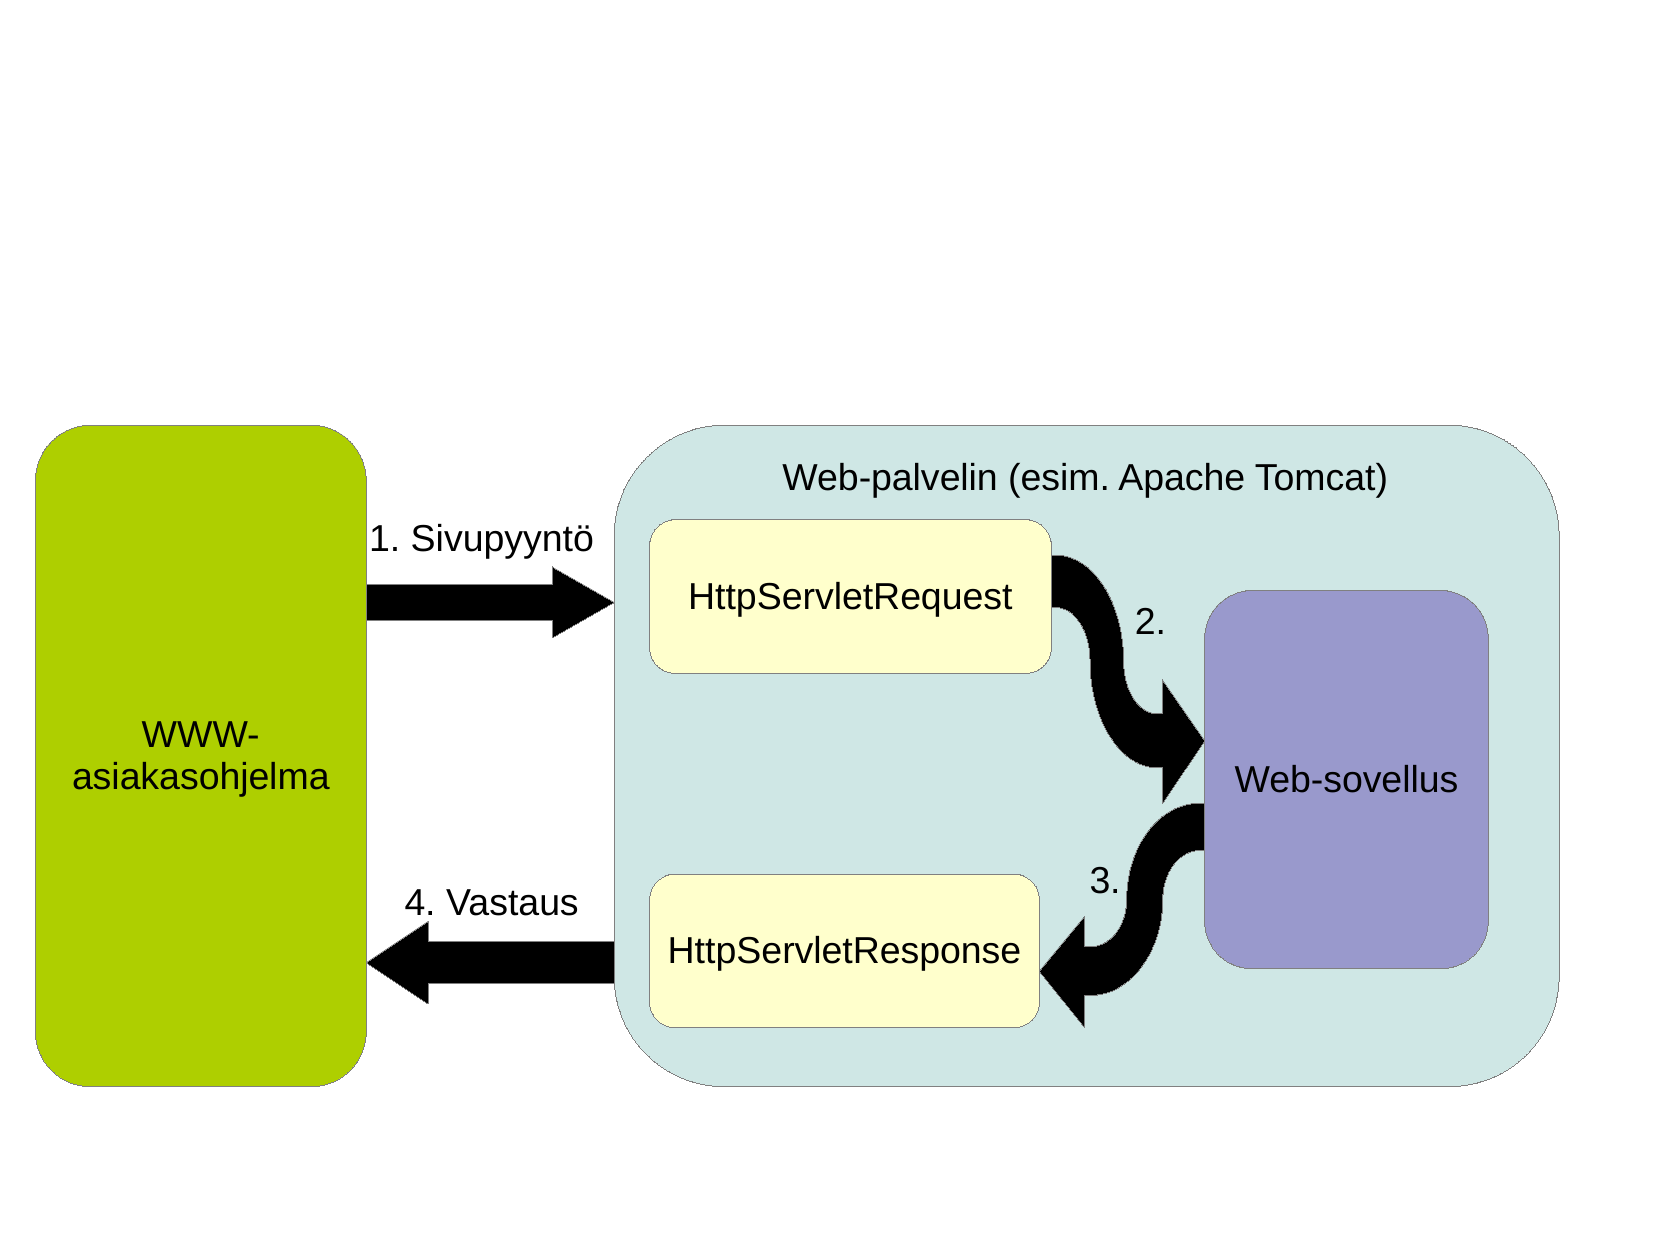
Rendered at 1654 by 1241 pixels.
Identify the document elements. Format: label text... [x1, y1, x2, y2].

text_box HttpServletRequest [649, 519, 1052, 674]
text_box 1. Sivupyyntö [354, 510, 609, 615]
text_box HttpServletResponse [649, 874, 1040, 1028]
text_box WWW- asiakasohjelma [35, 425, 367, 1087]
text_box [366, 615, 593, 638]
text_box 4. Vastaus [389, 874, 594, 967]
text_box 3. [1074, 852, 1136, 910]
text_box Web-palvelin (esim. Apache Tomcat) [767, 448, 1404, 506]
text_box [366, 425, 1560, 1087]
text_box 2. [1120, 592, 1182, 650]
text_box Web-sovellus [1204, 590, 1489, 969]
